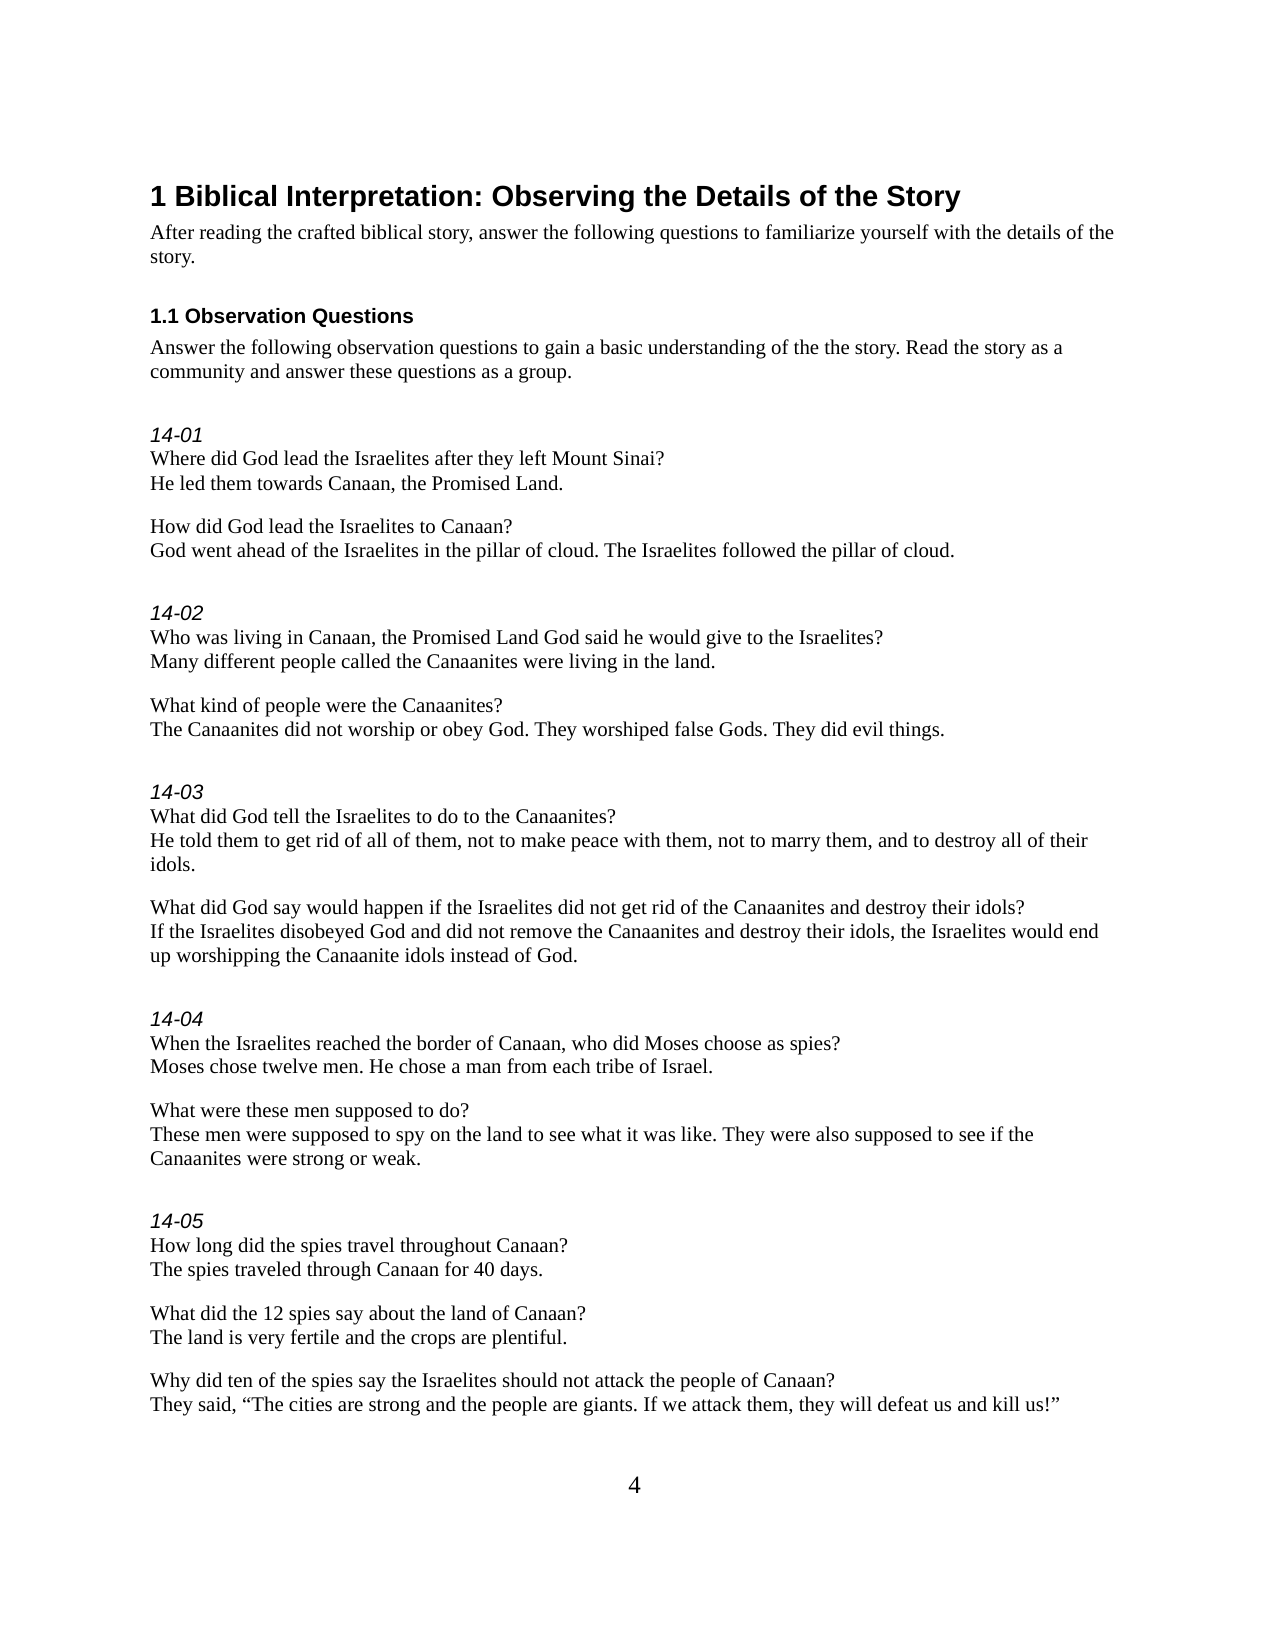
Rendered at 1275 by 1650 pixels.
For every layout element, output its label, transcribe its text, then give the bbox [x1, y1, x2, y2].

text After reading the crafted biblical story, answer the following questions to familiarize yourself with the details of the story. [150, 220, 1125, 268]
subtitle 1.1 Observation Questions [150, 304, 1125, 328]
text How long did the spies travel throughout Canaan? The spies traveled through Canaan for 40 days. [150, 1233, 1125, 1281]
subtitle 14-05 [150, 1209, 1125, 1233]
subtitle 14-03 [150, 780, 1125, 804]
text Why did ten of the spies say the Israelites should not attack the people of Canaan? They said, “The cities are strong and the people are giants. If we attack them, they will defeat us and kill us!” [150, 1368, 1125, 1416]
text Answer the following observation questions to gain a basic understanding of the the story. Read the story as a community and answer these questions as a group. [150, 335, 1125, 383]
subtitle 1 Biblical Interpretation: Observing the Details of the Story [150, 179, 1125, 212]
text Where did God lead the Israelites after they left Mount Sinai? He led them towards Canaan, the Promised Land. [150, 446, 1125, 494]
text What did God say would happen if the Israelites did not get rid of the Canaanites and destroy their idols? If the Israelites disobeyed God and did not remove the Canaanites and destroy their idols, the Israelites would end up worshipping the Canaanite idols instead of God. [150, 895, 1125, 967]
text What kind of people were the Canaanites? The Canaanites did not worship or obey God. They worshiped false Gods. They did evil things. [150, 693, 1125, 741]
subtitle 14-02 [150, 601, 1125, 625]
text How did God lead the Israelites to Canaan? God went ahead of the Israelites in the pillar of cloud. The Israelites followed the pillar of cloud. [150, 514, 1125, 562]
text What did the 12 spies say about the land of Canaan? The land is very fertile and the crops are plentiful. [150, 1301, 1125, 1349]
text Who was living in Canaan, the Promised Land God said he would give to the Israelites? Many different people called the Canaanites were living in the land. [150, 625, 1125, 673]
subtitle 14-04 [150, 1006, 1125, 1030]
text What did God tell the Israelites to do to the Canaanites? He told them to get rid of all of them, not to make peace with them, not to marry them, and to destroy all of their idols. [150, 804, 1125, 876]
text What were these men supposed to do? These men were supposed to spy on the land to see what it was like. They were also supposed to see if the Canaanites were strong or weak. [150, 1098, 1125, 1170]
subtitle 14-01 [150, 422, 1125, 446]
text When the Israelites reached the border of Canaan, who did Moses choose as spies? Moses chose twelve men. He chose a man from each tribe of Israel. [150, 1030, 1125, 1078]
